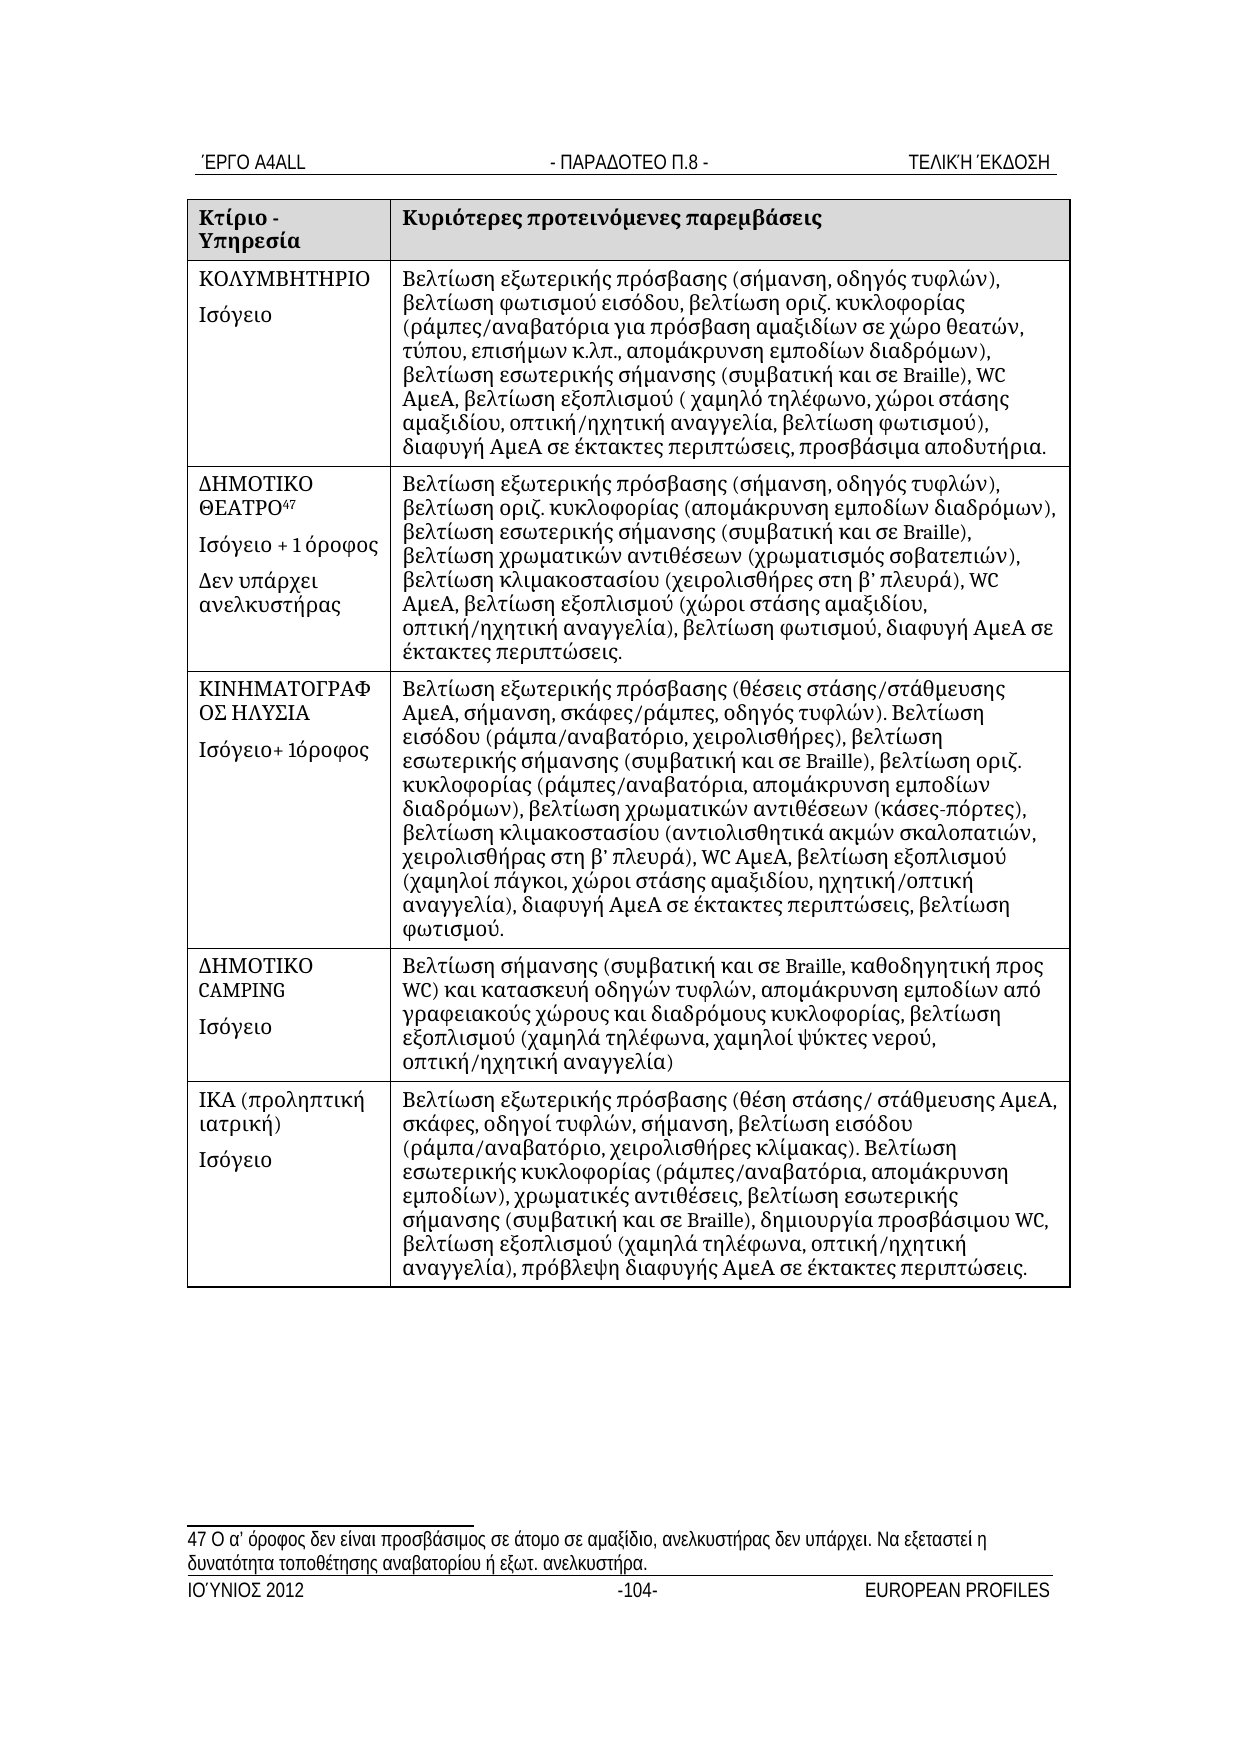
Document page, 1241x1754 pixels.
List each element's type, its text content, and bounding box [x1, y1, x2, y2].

table_header Κτίριο - Υπηρεσία [188, 200, 390, 260]
table_header Κυριότερες προτεινόμενες παρεμβάσεις [391, 200, 1069, 260]
table_cell Βελτίωση εξωτερικής πρόσβασης (σήμανση, οδηγός τυφλών), βελτίωση οριζ. κυκλοφορίας (απομάκρυνση εμποδίων διαδρόμων), βελτίωση εσωτερικής σήμανσης (συμβατική και σε Braille), βελτίωση χρωματικών αντιθέσεων (χρωματισμός σοβατεπιών), βελτίωση κλιμακοστασίου (χειρολισθήρες στη β’ πλευρά), WC ΑμεΑ, βελτίωση εξοπλισμού (χώροι στάσης αμαξιδίου, οπτική/ηχητική αναγγελία), βελτίωση φωτισμού, διαφυγή ΑμεΑ σε έκτακτες περιπτώσεις. [391, 467, 1069, 671]
table_cell ΔΗΜΟΤΙΚΟ ΘΕΑΤΡΟ Ισόγειο + 1 όροφος Δεν υπάρχει ανελκυστήρας [188, 467, 390, 671]
table_cell ΙΚΑ (προληπτική ιατρική) Ισόγειο [188, 1082, 390, 1286]
table_cell Βελτίωση εξωτερικής πρόσβασης (θέσεις στάσης/στάθμευσης ΑμεΑ, σήμανση, σκάφες/ράμπες, οδηγός τυφλών). Βελτίωση εισόδου (ράμπα/αναβατόριο, χειρολισθήρες), βελτίωση εσωτερικής σήμανσης (συμβατική και σε Braille), βελτίωση οριζ. κυκλοφορίας (ράμπες/αναβατόρια, απομάκρυνση εμποδίων διαδρόμων), βελτίωση χρωματικών αντιθέσεων (κάσες-πόρτες), βελτίωση κλιμακοστασίου (αντιολισθητικά ακμών σκαλοπατιών, χειρολισθήρας στη β’ πλευρά), WC ΑμεΑ, βελτίωση εξοπλισμού (χαμηλοί πάγκοι, χώροι στάσης αμαξιδίου, ηχητική/οπτική αναγγελία), διαφυγή ΑμεΑ σε έκτακτες περιπτώσεις, βελτίωση φωτισμού. [391, 672, 1069, 948]
table_cell Βελτίωση εξωτερικής πρόσβασης (σήμανση, οδηγός τυφλών), βελτίωση φωτισμού εισόδου, βελτίωση οριζ. κυκλοφορίας (ράμπες/αναβατόρια για πρόσβαση αμαξιδίων σε χώρο θεατών, τύπου, επισήμων κ.λπ., απομάκρυνση εμποδίων διαδρόμων), βελτίωση εσωτερικής σήμανσης (συμβατική και σε Braille), WC ΑμεΑ, βελτίωση εξοπλισμού ( χαμηλό τηλέφωνο, χώροι στάσης αμαξιδίου, οπτική/ηχητική αναγγελία, βελτίωση φωτισμού), διαφυγή ΑμεΑ σε έκτακτες περιπτώσεις, προσβάσιμα αποδυτήρια. [391, 261, 1069, 466]
table_cell ΔΗΜΟΤΙΚΟ CAMPING Ισόγειο [188, 949, 390, 1081]
table_cell Βελτίωση σήμανσης (συμβατική και σε Braille, καθοδηγητική προς WC) και κατασκευή οδηγών τυφλών, απομάκρυνση εμποδίων από γραφειακούς χώρους και διαδρόμους κυκλοφορίας, βελτίωση εξοπλισμού (χαμηλά τηλέφωνα, χαμηλοί ψύκτες νερού, οπτική/ηχητική αναγγελία) [391, 949, 1069, 1081]
table_cell ΚΟΛΥΜΒΗΤΗΡΙΟ Ισόγειο [188, 261, 390, 466]
table_cell Βελτίωση εξωτερικής πρόσβασης (θέση στάσης/ στάθμευσης ΑμεΑ, σκάφες, οδηγοί τυφλών, σήμανση, βελτίωση εισόδου (ράμπα/αναβατόριο, χειρολισθήρες κλίμακας). Βελτίωση εσωτερικής κυκλοφορίας (ράμπες/αναβατόρια, απομάκρυνση εμποδίων), χρωματικές αντιθέσεις, βελτίωση εσωτερικής σήμανσης (συμβατική και σε Braille), δημιουργία προσβάσιμου WC, βελτίωση εξοπλισμού (χαμηλά τηλέφωνα, οπτική/ηχητική αναγγελία), πρόβλεψη διαφυγής ΑμεΑ σε έκτακτες περιπτώσεις. [391, 1082, 1069, 1286]
table_cell ΚΙΝΗΜΑΤΟΓΡΑΦΟΣ ΗΛΥΣΙΑ Ισόγειο+ 1όροφος [188, 672, 390, 948]
